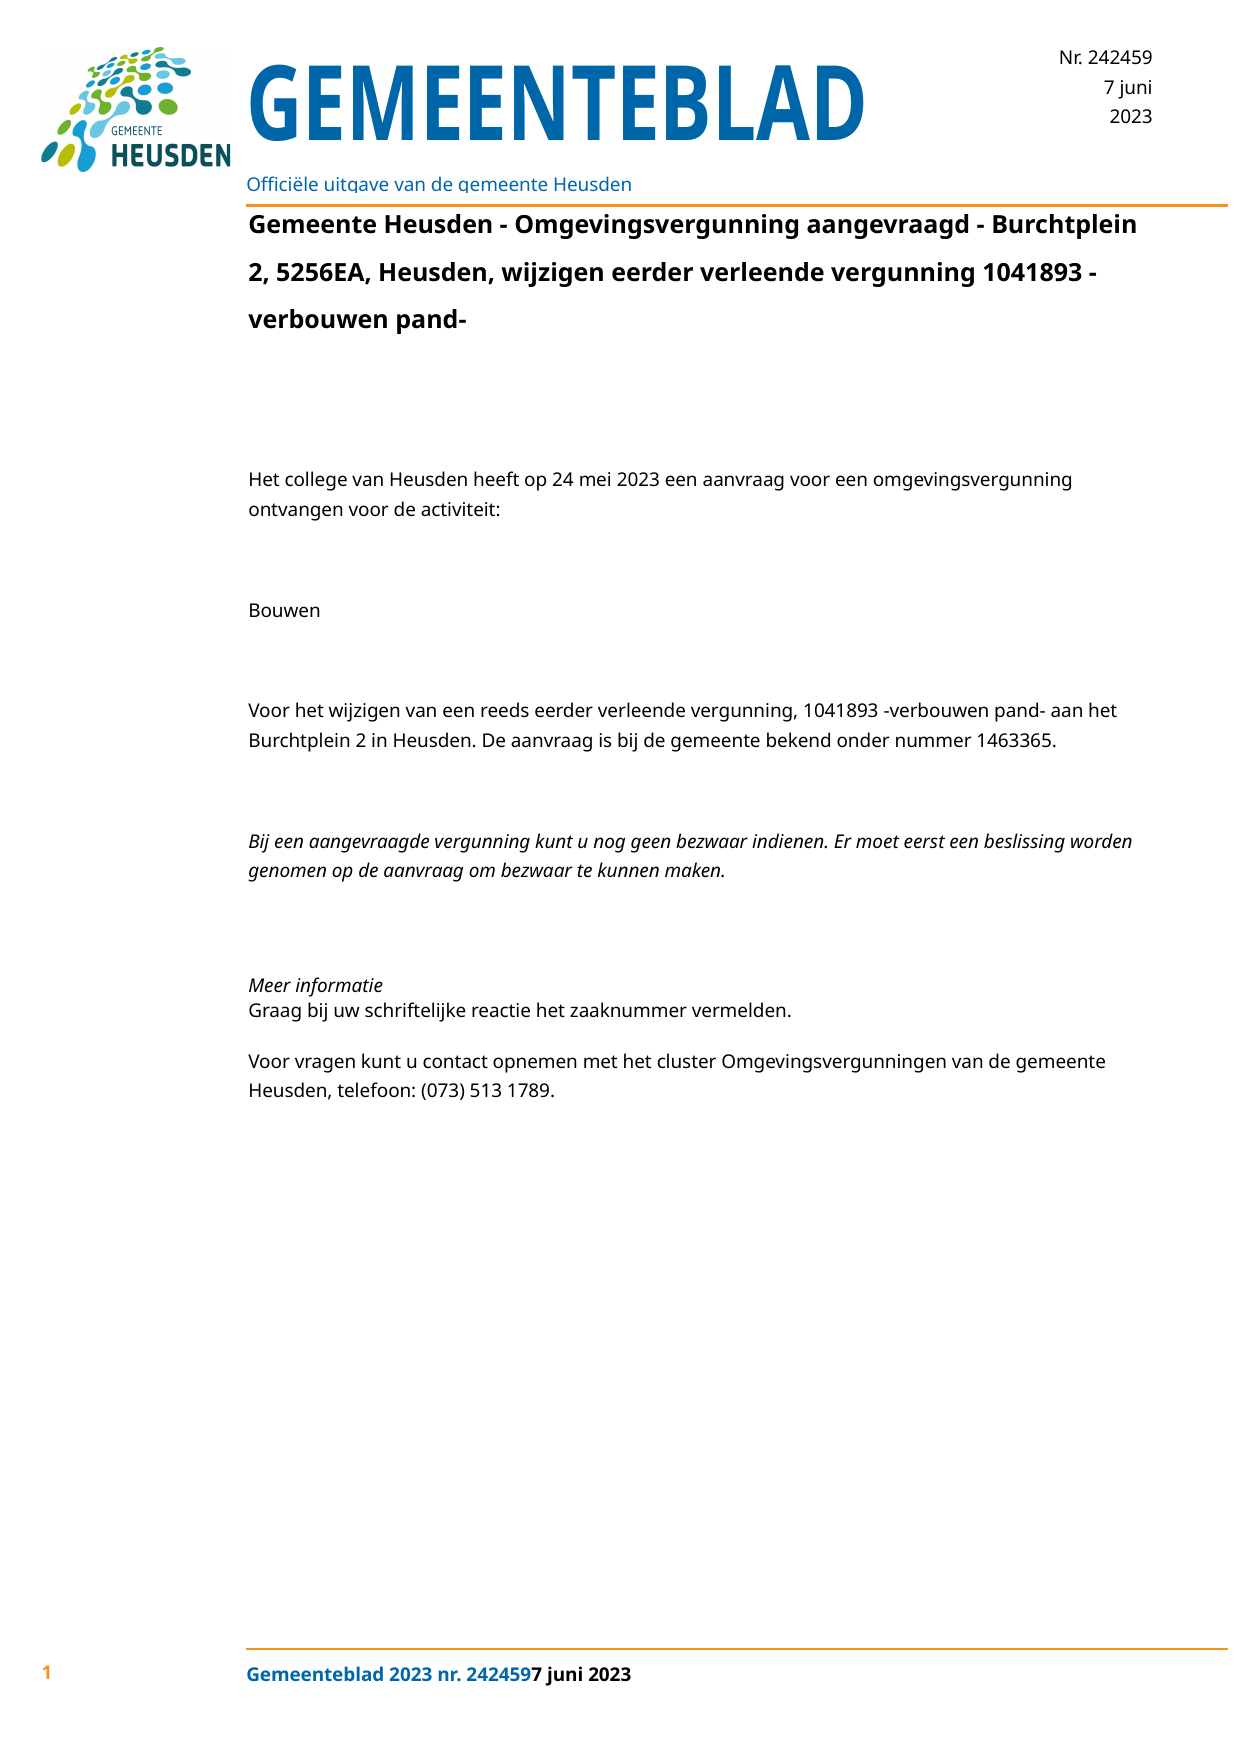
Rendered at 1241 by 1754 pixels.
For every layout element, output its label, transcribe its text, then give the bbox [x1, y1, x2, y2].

text Graag bij uw schriftelijke reactie het zaaknummer vermelden. [248, 998, 1152, 1023]
text Bouwen [248, 597, 1152, 622]
text Meer informatie [248, 972, 1152, 998]
text Bij een aangevraagde vergunning kunt u nog geen bezwaar indienen. Er moet eerst een beslissing worden genomen op de aanvraag om bezwaar te kunnen maken. [248, 828, 1152, 883]
text Gemeente Heusden - Omgevingsvergunning aangevraagd - Burchtplein 2, 5256EA, Heusden, wijzigen eerder verleende vergunning 1041893 -verbouwen pand- [248, 207, 1152, 336]
text Voor het wijzigen van een reeds eerder verleende vergunning, 1041893 -verbouwen pand- aan het Burchtplein 2 in Heusden. De aanvraag is bij de gemeente bekend onder nummer 1463365. [248, 698, 1152, 753]
picture [41, 47, 231, 172]
text Het college van Heusden heeft op 24 mei 2023 een aanvraag voor een omgevingsvergunning ontvangen voor de activiteit: [248, 466, 1152, 522]
text Voor vragen kunt u contact opnemen met het cluster Omgevingsvergunningen van de gemeente Heusden, telefoon: (073) 513 1789. [248, 1048, 1152, 1103]
